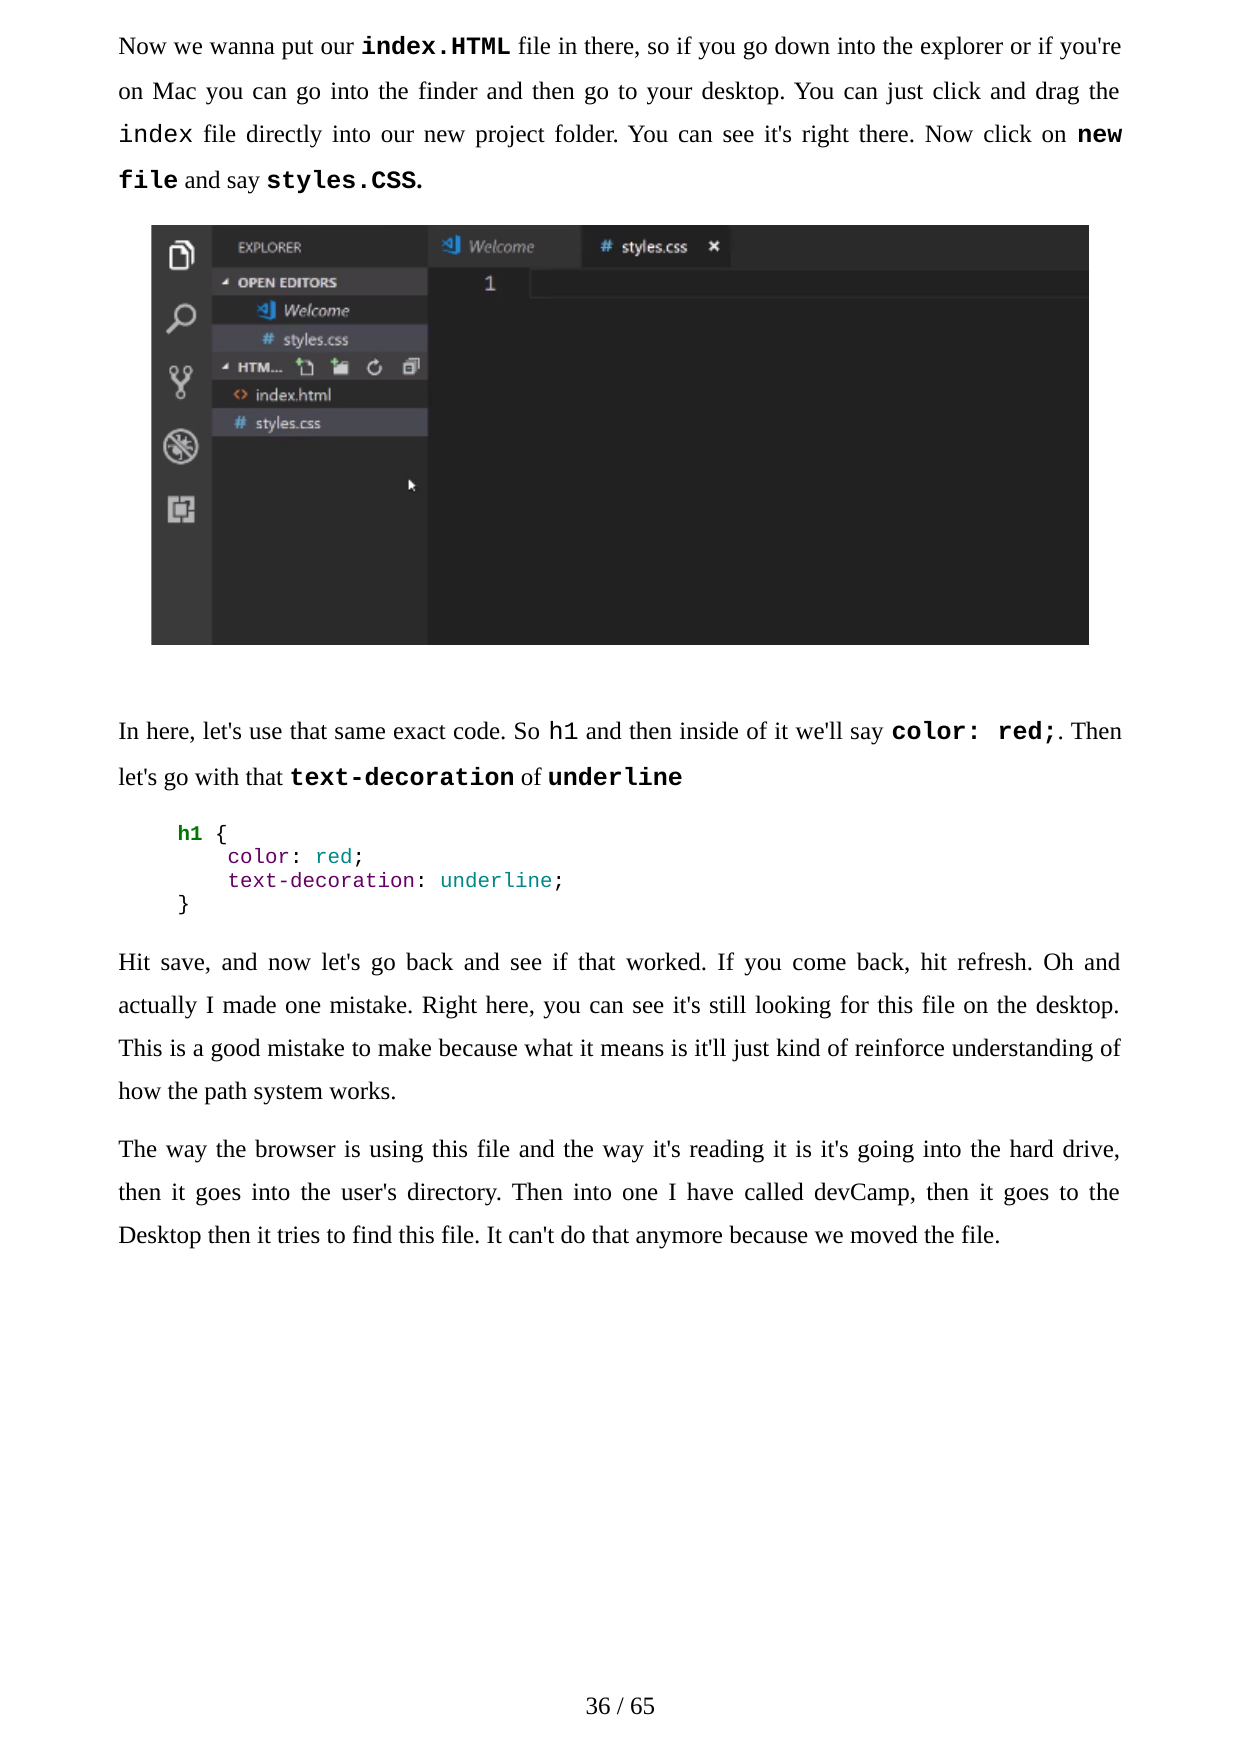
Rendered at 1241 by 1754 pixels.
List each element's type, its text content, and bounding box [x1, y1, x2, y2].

text In here, let's use that same exact code. So h1 and then inside of it we'll say color: red;. Then let's go with that text-decoration of underline [118, 716, 1122, 792]
text h1 { [177, 822, 1122, 846]
text Hit save, and now let's go back and see if that worked. If you come back, hit refresh. Oh and actually I made one mistake. Right here, you can see it's still looking for this file on the desktop. This is a good mistake to make because what it means is it'll just kind of reinforce understanding of how the path system works. [118, 947, 1122, 1105]
text text-decoration: underline; [177, 870, 1122, 893]
text color: red; [177, 846, 1122, 870]
text The way the browser is using this file and the way it's reading it is it's going into the hard drive, then it goes into the user's directory. Then into one I have called devCamp, then it goes to the Desktop then it tries to find this file. It can't do that anymore because we moved the file. [118, 1134, 1122, 1249]
picture [151, 225, 1089, 645]
text } [177, 893, 1122, 917]
text Now we wanna put our index.HTML file in there, so if you go down into the explorer or if you're on Mac you can go into the finder and then go to your desktop. You can just click and drag the index file directly into our new project folder. You can see it's right there. Now click on new file and say styles.CSS. [118, 31, 1122, 196]
